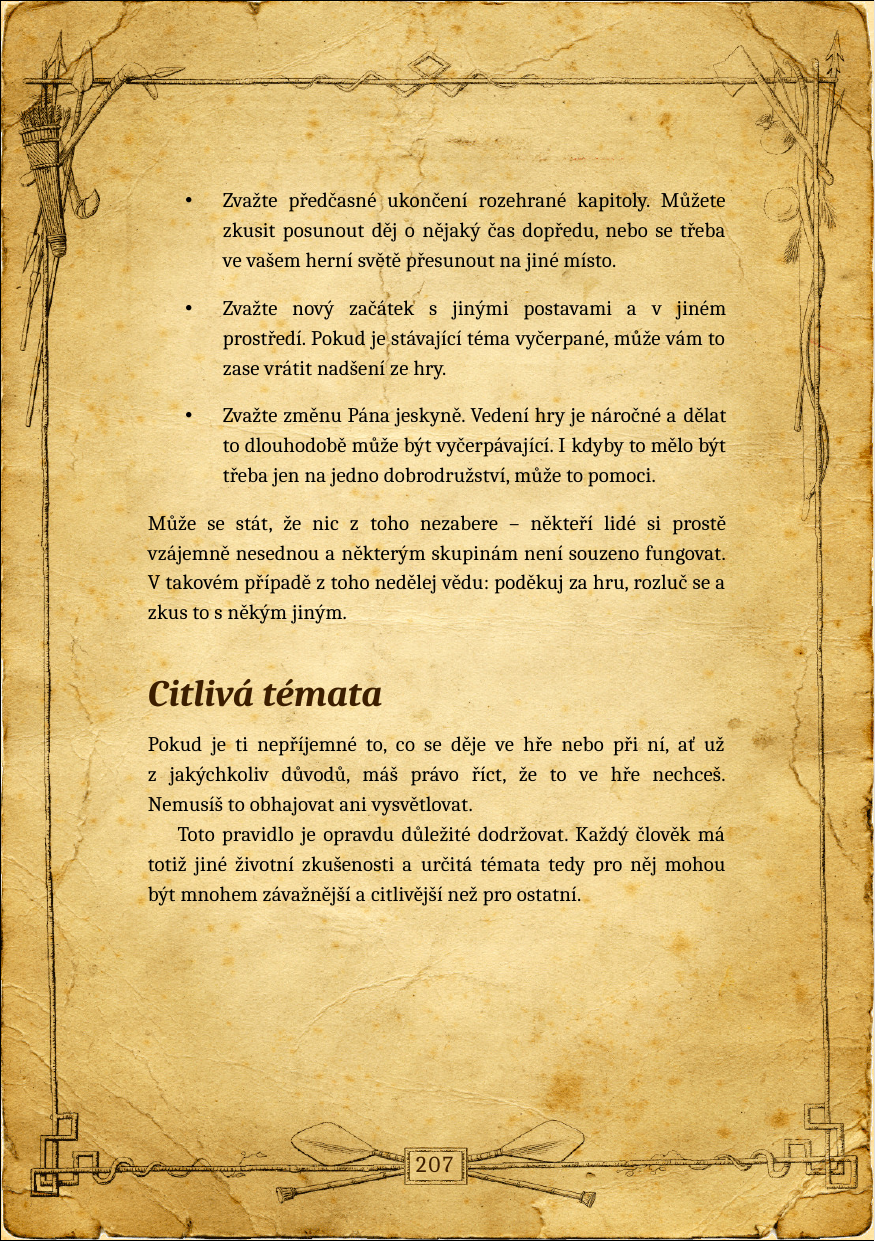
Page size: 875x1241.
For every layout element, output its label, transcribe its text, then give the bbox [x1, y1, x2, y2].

list Zvažte změnu Pána jeskyně. Vedení hry je náročné a⁠ dělat to dlouhodobě může být vyčerpávající. I⁠ kdyby to mělo být třeba jen na jedno dobrodružství, může to pomoci. [185, 404, 726, 488]
picture [1, 1, 874, 1240]
subtitle Citlivá témata [148, 672, 726, 715]
list Zvažte nový začátek s⁠ jinými postavami a⁠ v⁠ jiném prostředí. Pokud je stávající téma vyčerpané, může vám to zase vrátit nadšení ze hry. [185, 296, 726, 380]
text Může se stát, že nic z⁠ toho nezabere – někteří lidé si prostě vzájemně nesednou a⁠ některým skupinám není souzeno fungovat. V⁠ takovém případě z⁠ toho nedělej vědu: poděkuj za hru, rozluč se a⁠ zkus to s⁠ někým jiným. [148, 511, 726, 625]
text Pokud je ti nepříjemné to, co se děje ve hře nebo při ní, ať už z⁠ jakýchkoliv důvodů, máš právo říct, že to ve hře nechceš. Nemusíš to obhajovat ani vysvětlovat. Toto pravidlo je opravdu důležité dodržovat. Každý člověk má totiž jiné životní zkušenosti a⁠ určitá témata tedy pro něj mohou být mnohem závažnější a⁠ citlivější než pro ostatní. [148, 733, 726, 906]
list Zvažte předčasné ukončení rozehrané kapitoly. Můžete zkusit posunout děj o⁠ nějaký čas dopředu, nebo se třeba ve vašem herní světě přesunout na jiné místo. [185, 189, 726, 273]
